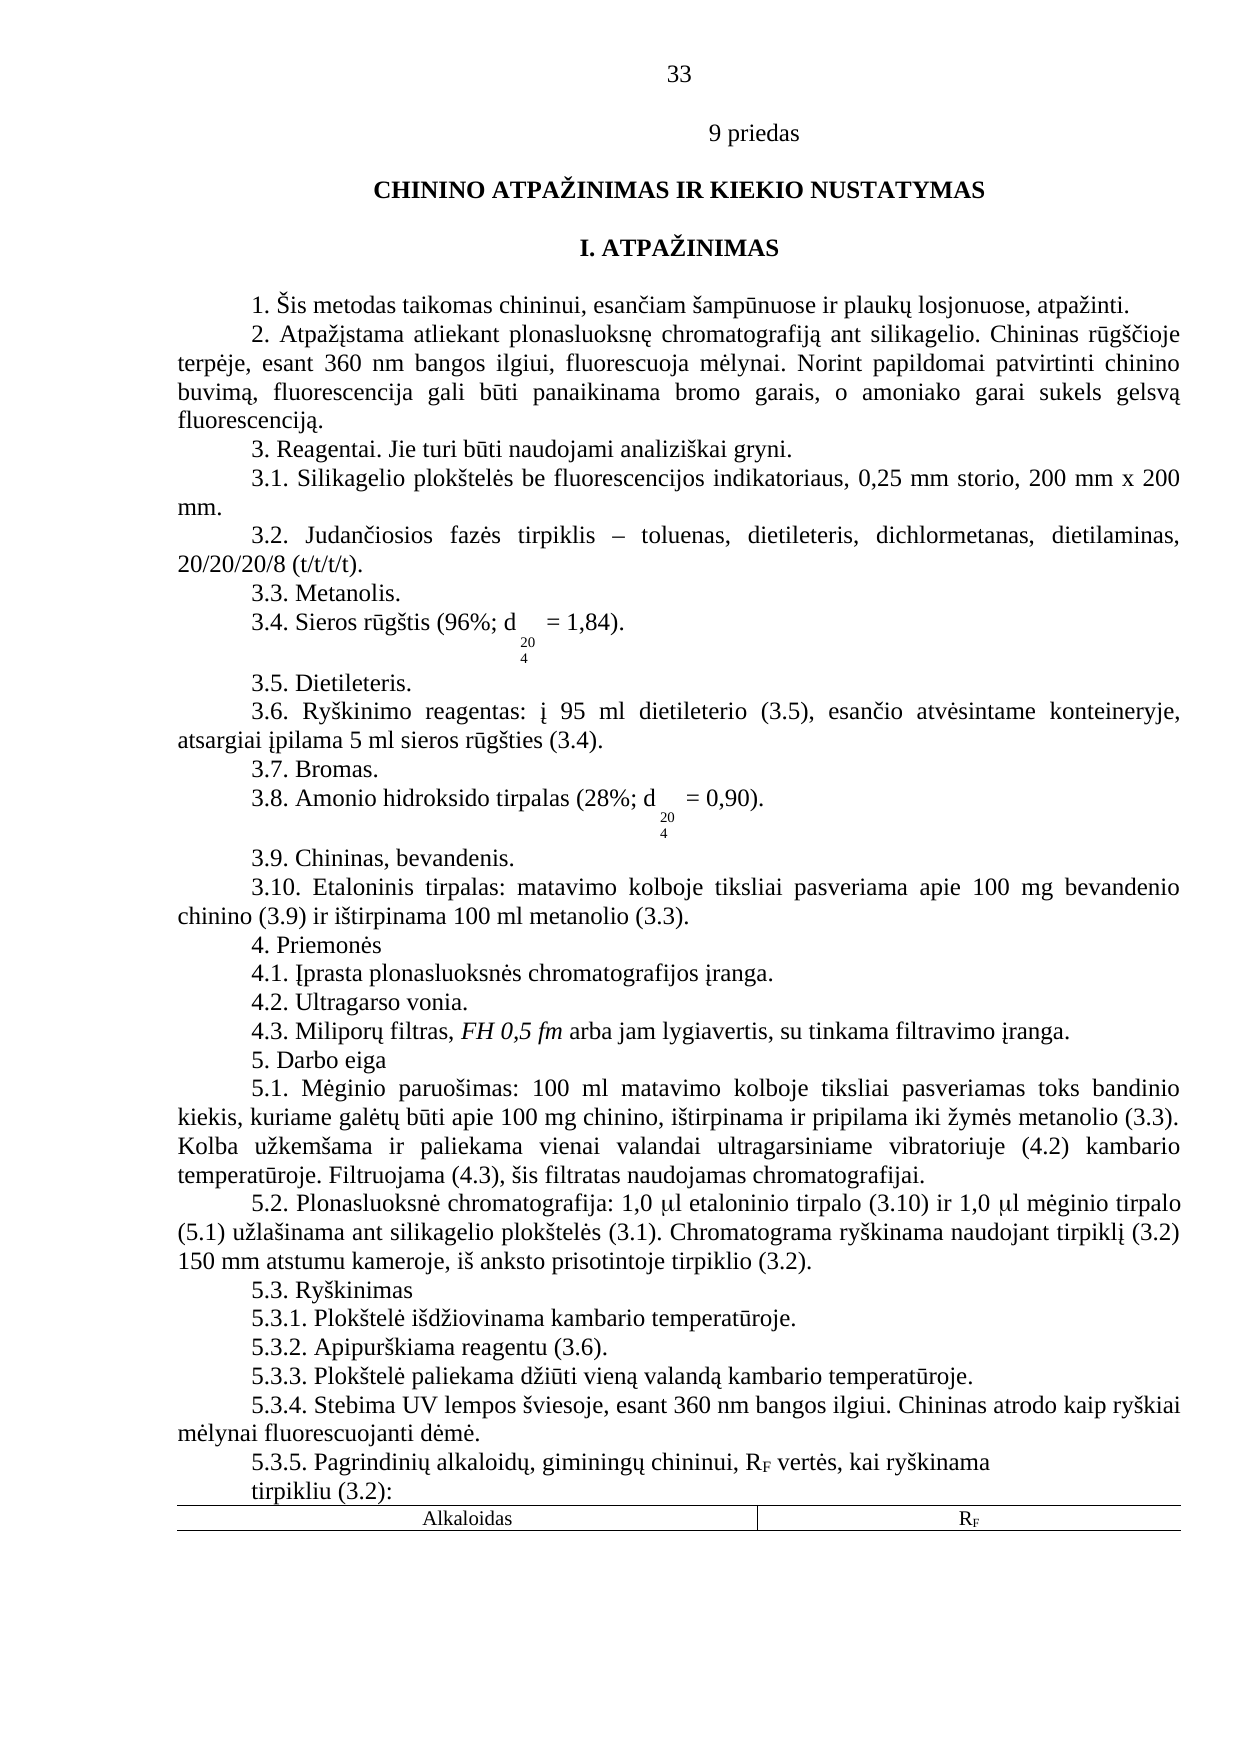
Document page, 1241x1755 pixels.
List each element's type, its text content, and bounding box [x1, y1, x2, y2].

text 5.3.2. Apipurškiama reagentu (3.6). [177, 1332, 1181, 1361]
text 3.7. Bromas. [177, 754, 1181, 783]
text 9 priedas [177, 118, 1181, 147]
text 4.1. Įprasta plonasluoksnės chromatografijos įranga. [177, 958, 1181, 987]
text 2. Atpažįstama atliekant plonasluoksnę chromatografiją ant silikagelio. Chininas rūgščioje terpėje, esant 360 nm bangos ilgiui, fluorescuoja mėlynai. Norint papildomai patvirtinti chinino buvimą, fluorescencija gali būti panaikinama bromo garais, o amoniako garai sukels gelsvą fluorescenciją. [177, 319, 1181, 434]
text 5.3. Ryškinimas [177, 1275, 1181, 1303]
text 5.3.1. Plokštelė išdžiovinama kambario temperatūroje. [177, 1303, 1181, 1332]
text 4.3. Miliporų filtras, FH 0,5 fm arba jam lygiavertis, su tinkama filtravimo įranga. [177, 1016, 1181, 1045]
text 4.2. Ultragarso vonia. [177, 987, 1181, 1016]
text 3.5. Dietileteris. [177, 668, 1181, 696]
text 3.6. Ryškinimo reagentas: į 95 ml dietileterio (3.5), esančio atvėsintame konteineryje, atsargiai įpilama 5 ml sieros rūgšties (3.4). [177, 696, 1181, 754]
text 5.1. Mėginio paruošimas: 100 ml matavimo kolboje tiksliai pasveriamas toks bandinio kiekis, kuriame galėtų būti apie 100 mg chinino, ištirpinama ir pripilama iki žymės metanolio (3.3). Kolba užkemšama ir paliekama vienai valandai ultragarsiniame vibratoriuje (4.2) kambario temperatūroje. Filtruojama (4.3), šis filtratas naudojamas chromatografijai. [177, 1073, 1181, 1188]
text 3.3. Metanolis. [177, 578, 1181, 607]
text tirpikliu (3.2): [177, 1476, 1181, 1505]
text 3. Reagentai. Jie turi būti naudojami analiziškai gryni. [177, 434, 1181, 463]
text 3.1. Silikagelio plokštelės be fluorescencijos indikatoriaus, 0,25 mm storio, 200 mm x 200 mm. [177, 463, 1181, 521]
table_header RF [758, 1506, 1181, 1530]
text 1. Šis metodas taikomas chininui, esančiam šampūnuose ir plaukų losjonuose, atpažinti. [177, 291, 1181, 319]
text 3.2. Judančiosios fazės tirpiklis – toluenas, dietileteris, dichlormetanas, dietilaminas, 20/20/20/8 (t/t/t/t). [177, 521, 1181, 578]
text 3.9. Chininas, bevandenis. [177, 843, 1181, 872]
text 5. Darbo eiga [177, 1045, 1181, 1073]
text 3.4. Sieros rūgštis (96%; d = 1,84). [177, 607, 1181, 668]
text 3.8. Amonio hidroksido tirpalas (28%; d = 0,90). [177, 783, 1181, 843]
text 5.3.3. Plokštelė paliekama džiūti vieną valandą kambario temperatūroje. [177, 1361, 1181, 1390]
text CHININO ATPAŽINIMAS IR KIEKIO NUSTATYMAS [177, 176, 1181, 204]
text 5.3.5. Pagrindinių alkaloidų, giminingų chininui, RF vertės, kai ryškinama [177, 1447, 1181, 1476]
text 4. Priemonės [177, 930, 1181, 958]
text 5.2. Plonasluoksnė chromatografija: 1,0 l etaloninio tirpalo (3.10) ir 1,0 l mėginio tirpalo (5.1) užlašinama ant silikagelio plokštelės (3.1). Chromatograma ryškinama naudojant tirpiklį (3.2) 150 mm atstumu kameroje, iš anksto prisotintoje tirpiklio (3.2). [177, 1188, 1181, 1275]
table_header Alkaloidas [177, 1506, 757, 1530]
text I. ATPAŽINIMAS [177, 233, 1181, 262]
text 5.3.4. Stebima UV lempos šviesoje, esant 360 nm bangos ilgiui. Chininas atrodo kaip ryškiai mėlynai fluorescuojanti dėmė. [177, 1390, 1181, 1447]
text 3.10. Etaloninis tirpalas: matavimo kolboje tiksliai pasveriama apie 100 mg bevandenio chinino (3.9) ir ištirpinama 100 ml metanolio (3.3). [177, 872, 1181, 930]
